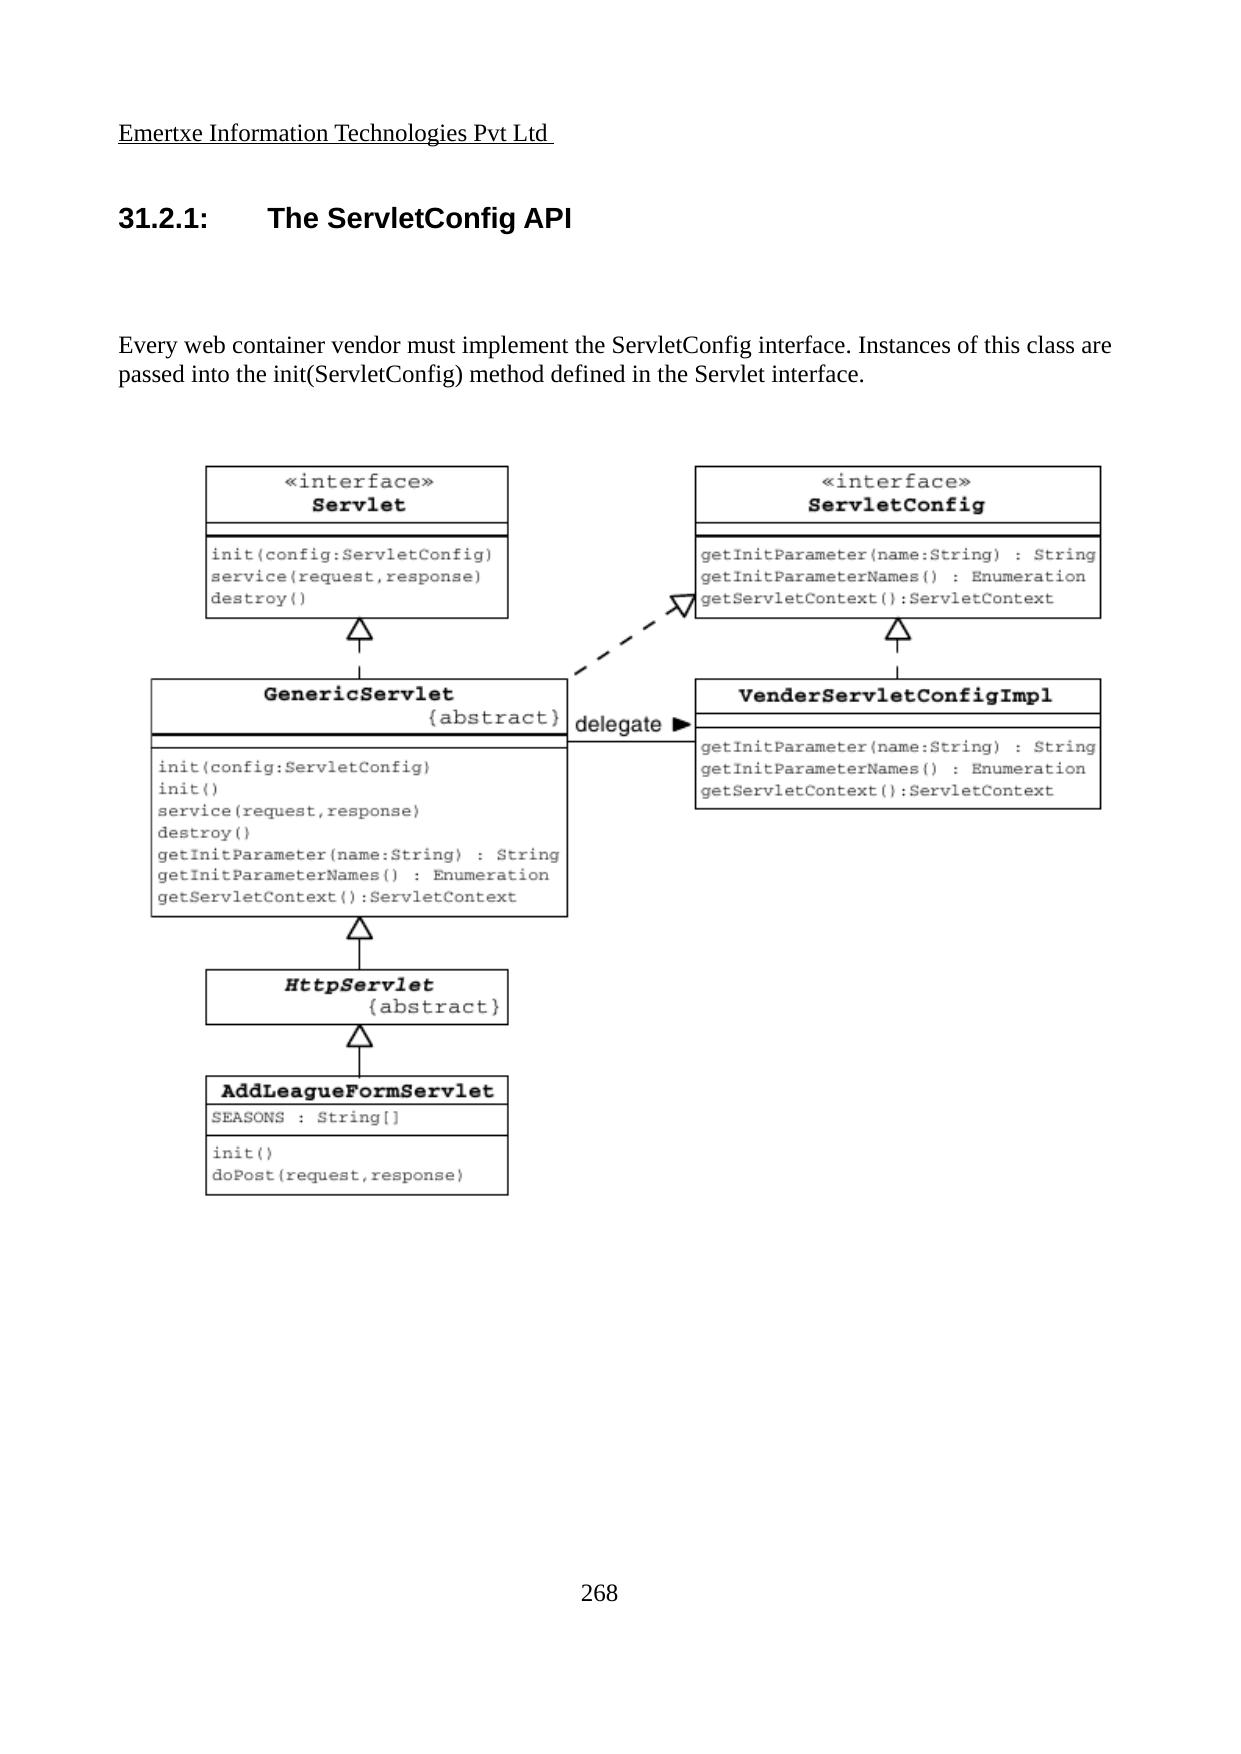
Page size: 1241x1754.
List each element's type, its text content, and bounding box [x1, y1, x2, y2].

picture [129, 441, 1111, 1210]
text Every web container vendor must implement the ServletConfig interface. Instances of this class are passed into the init(ServletConfig) method defined in the Servlet interface. [118, 330, 1122, 387]
subtitle The ServletConfig API [118, 201, 1122, 235]
